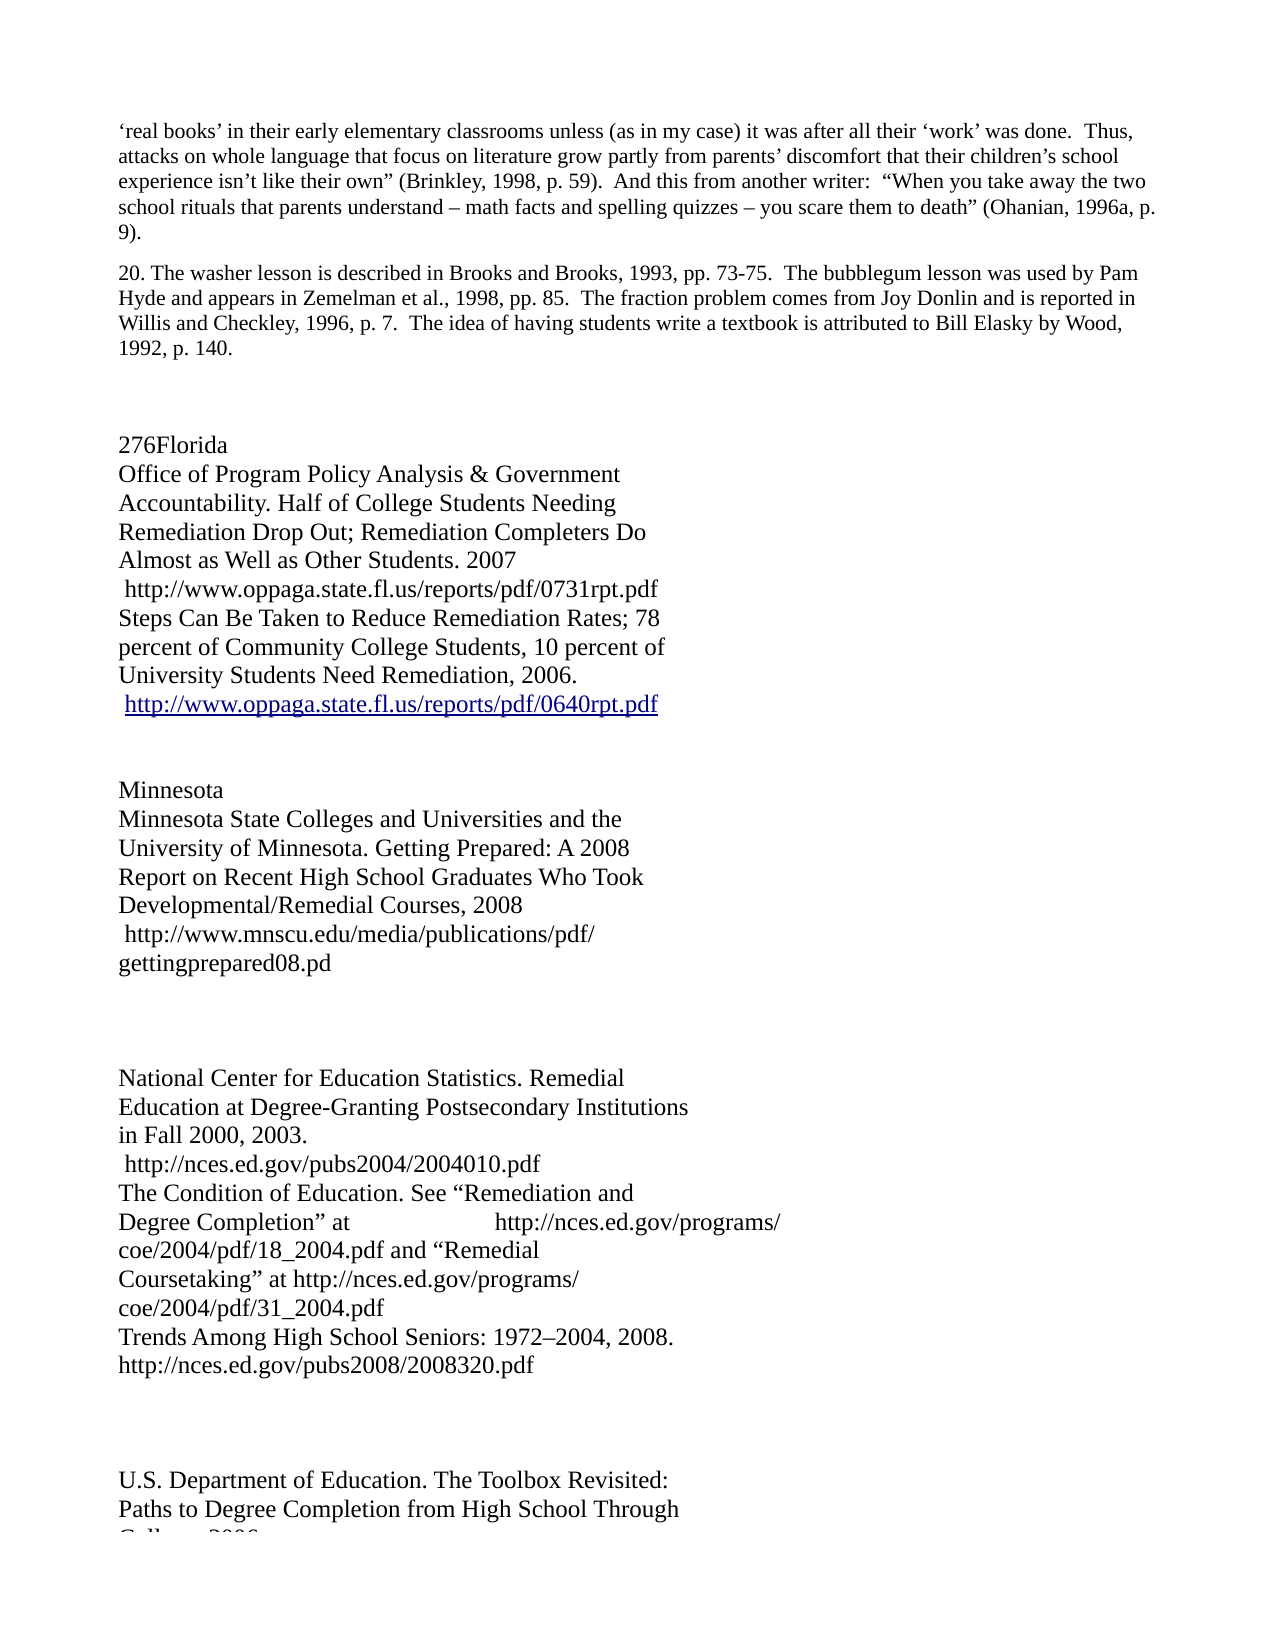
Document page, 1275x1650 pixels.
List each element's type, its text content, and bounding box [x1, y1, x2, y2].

text ‘real books’ in their early elementary classrooms unless (as in my case) it was after all their ‘work’ was done. Thus, attacks on whole language that focus on literature grow partly from parents’ discomfort that their children’s school experience isn’t like their own” (Brinkley, 1998, p. 59). And this from another writer: “When you take away the two school rituals that parents understand – math facts and spelling quizzes – you scare them to death” (Ohanian, 1996a, p. 9). [118, 118, 1157, 244]
text 20. The washer lesson is described in Brooks and Brooks, 1993, pp. 73-75. The bubblegum lesson was used by Pam Hyde and appears in Zemelman et al., 1998, pp. 85. The fraction problem comes from Joy Donlin and is reported in Willis and Checkley, 1996, p. 7. The idea of having students write a textbook is attributed to Bill Elasky by Wood, 1992, p. 140. [118, 260, 1157, 361]
